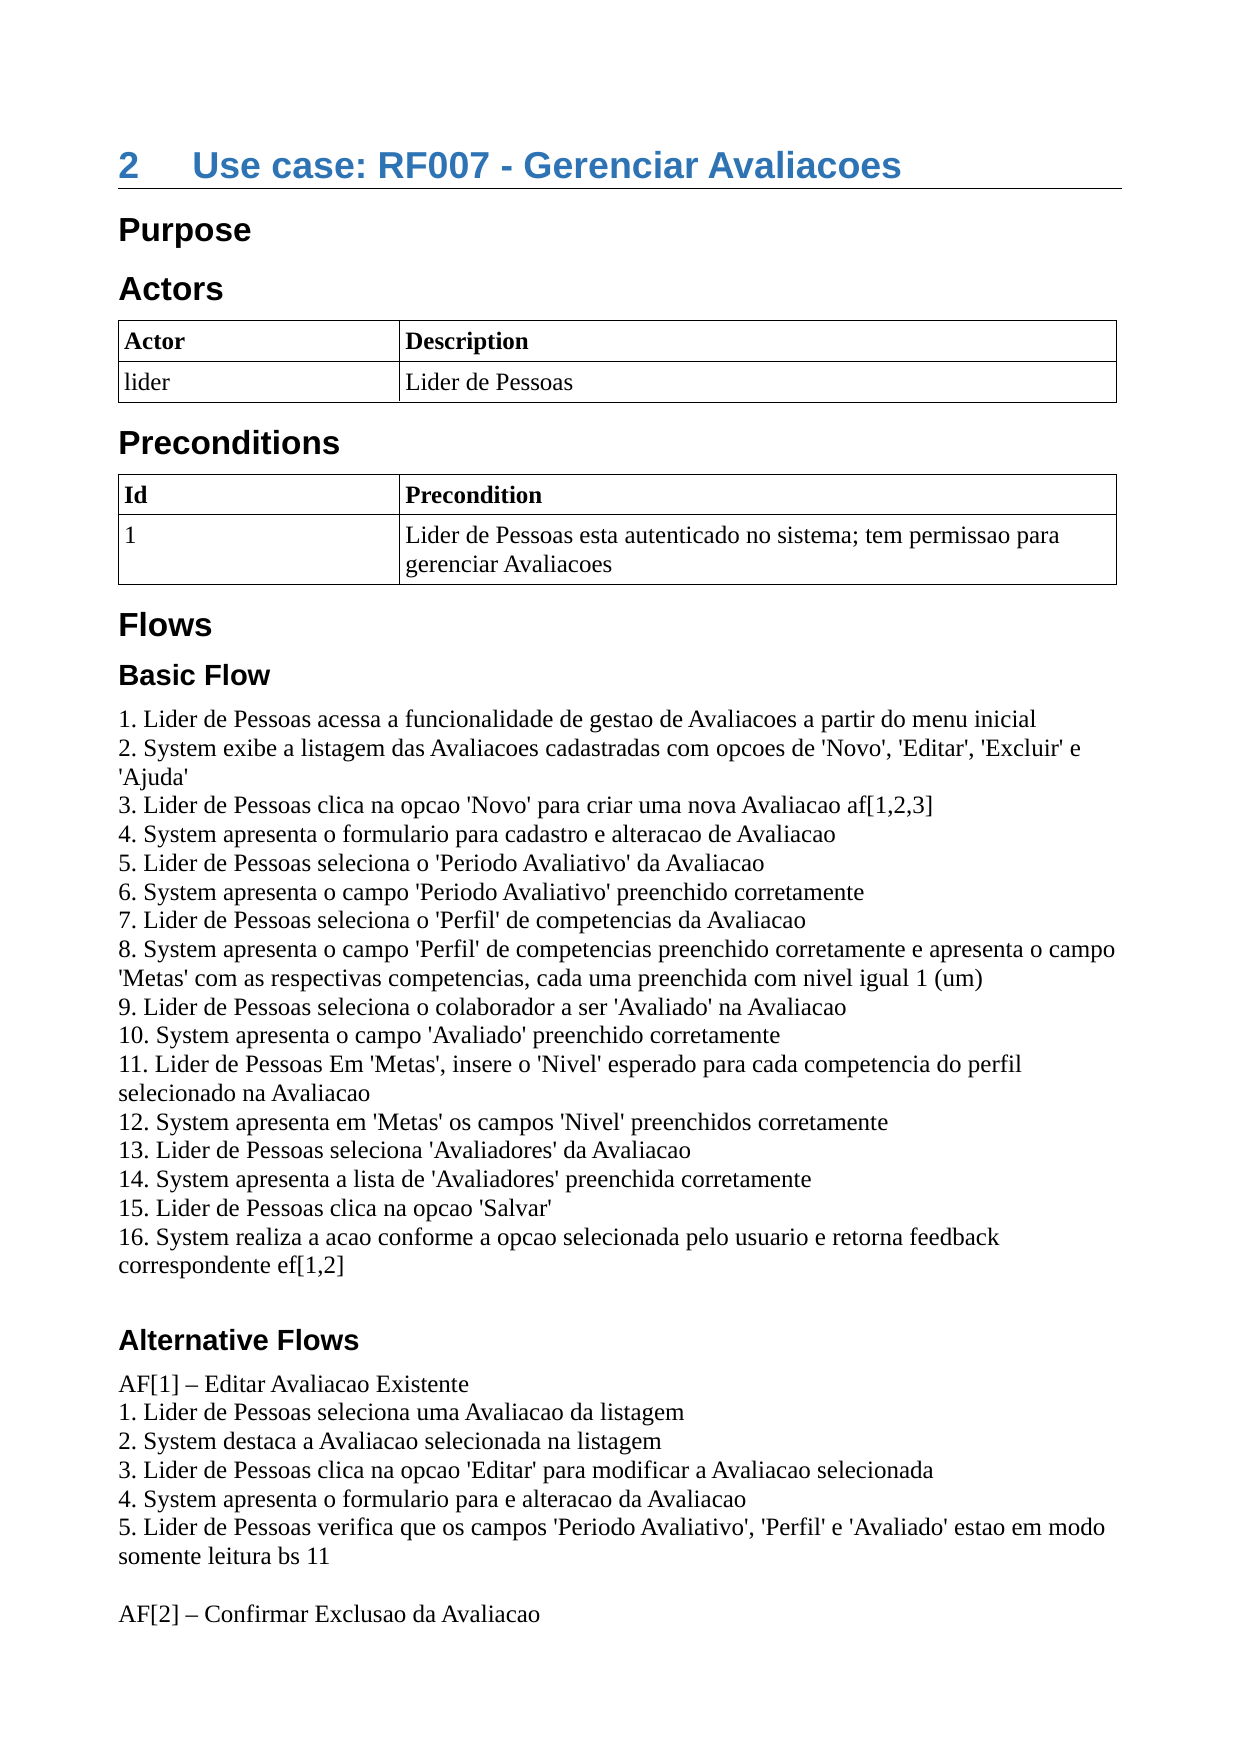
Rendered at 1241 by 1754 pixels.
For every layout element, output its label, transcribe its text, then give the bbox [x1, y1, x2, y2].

text 9. Lider de Pessoas seleciona o colaborador a ser 'Avaliado' na Avaliacao [118, 992, 1122, 1021]
table_header Id [119, 475, 399, 514]
subtitle Purpose [118, 210, 1122, 248]
text 10. System apresenta o campo 'Avaliado' preenchido corretamente [118, 1021, 1122, 1049]
subtitle Preconditions [118, 423, 1122, 461]
text 3. Lider de Pessoas clica na opcao 'Editar' para modificar a Avaliacao selecionada [118, 1455, 1122, 1484]
table_header Precondition [400, 475, 1116, 514]
text 4. System apresenta o formulario para e alteracao da Avaliacao [118, 1484, 1122, 1512]
text AF[2] – Confirmar Exclusao da Avaliacao [118, 1599, 1122, 1627]
text 1. Lider de Pessoas seleciona uma Avaliacao da listagem [118, 1397, 1122, 1426]
text 16. System realiza a acao conforme a opcao selecionada pelo usuario e retorna feedback correspondente ef[1,2] [118, 1222, 1122, 1279]
text 15. Lider de Pessoas clica na opcao 'Salvar' [118, 1193, 1122, 1222]
text AF[1] – Editar Avaliacao Existente [118, 1369, 1122, 1397]
text 2. System destaca a Avaliacao selecionada na listagem [118, 1426, 1122, 1455]
subtitle Alternative Flows [118, 1323, 1122, 1356]
text 7. Lider de Pessoas seleciona o 'Perfil' de competencias da Avaliacao [118, 906, 1122, 934]
subtitle Use case: RF007 - Gerenciar Avaliacoes [118, 143, 1122, 188]
text 4. System apresenta o formulario para cadastro e alteracao de Avaliacao [118, 819, 1122, 848]
text 2. System exibe a listagem das Avaliacoes cadastradas com opcoes de 'Novo', 'Editar', 'Excluir' e 'Ajuda' [118, 733, 1122, 791]
table_header Actor [119, 321, 399, 361]
text 14. System apresenta a lista de 'Avaliadores' preenchida corretamente [118, 1164, 1122, 1193]
text 5. Lider de Pessoas verifica que os campos 'Periodo Avaliativo', 'Perfil' e 'Avaliado' estao em modo somente leitura bs 11 [118, 1512, 1122, 1570]
subtitle Actors [118, 269, 1122, 307]
text 5. Lider de Pessoas seleciona o 'Periodo Avaliativo' da Avaliacao [118, 848, 1122, 877]
table_cell Lider de Pessoas esta autenticado no sistema; tem permissao para gerenciar Avaliacoes [400, 515, 1116, 584]
table_header Description [400, 321, 1116, 361]
text 8. System apresenta o campo 'Perfil' de competencias preenchido corretamente e apresenta o campo 'Metas' com as respectivas competencias, cada uma preenchida com nivel igual 1 (um) [118, 934, 1122, 992]
text 11. Lider de Pessoas Em 'Metas', insere o 'Nivel' esperado para cada competencia do perfil selecionado na Avaliacao [118, 1049, 1122, 1107]
subtitle Flows [118, 605, 1122, 644]
table_cell 1 [119, 515, 399, 584]
text 6. System apresenta o campo 'Periodo Avaliativo' preenchido corretamente [118, 877, 1122, 906]
table_cell Lider de Pessoas [400, 362, 1116, 401]
table_cell lider [119, 362, 399, 401]
text 1. Lider de Pessoas acessa a funcionalidade de gestao de Avaliacoes a partir do menu inicial [118, 704, 1122, 733]
text 13. Lider de Pessoas seleciona 'Avaliadores' da Avaliacao [118, 1136, 1122, 1164]
text 12. System apresenta em 'Metas' os campos 'Nivel' preenchidos corretamente [118, 1107, 1122, 1136]
text 3. Lider de Pessoas clica na opcao 'Novo' para criar uma nova Avaliacao af[1,2,3] [118, 791, 1122, 819]
subtitle Basic Flow [118, 658, 1122, 692]
